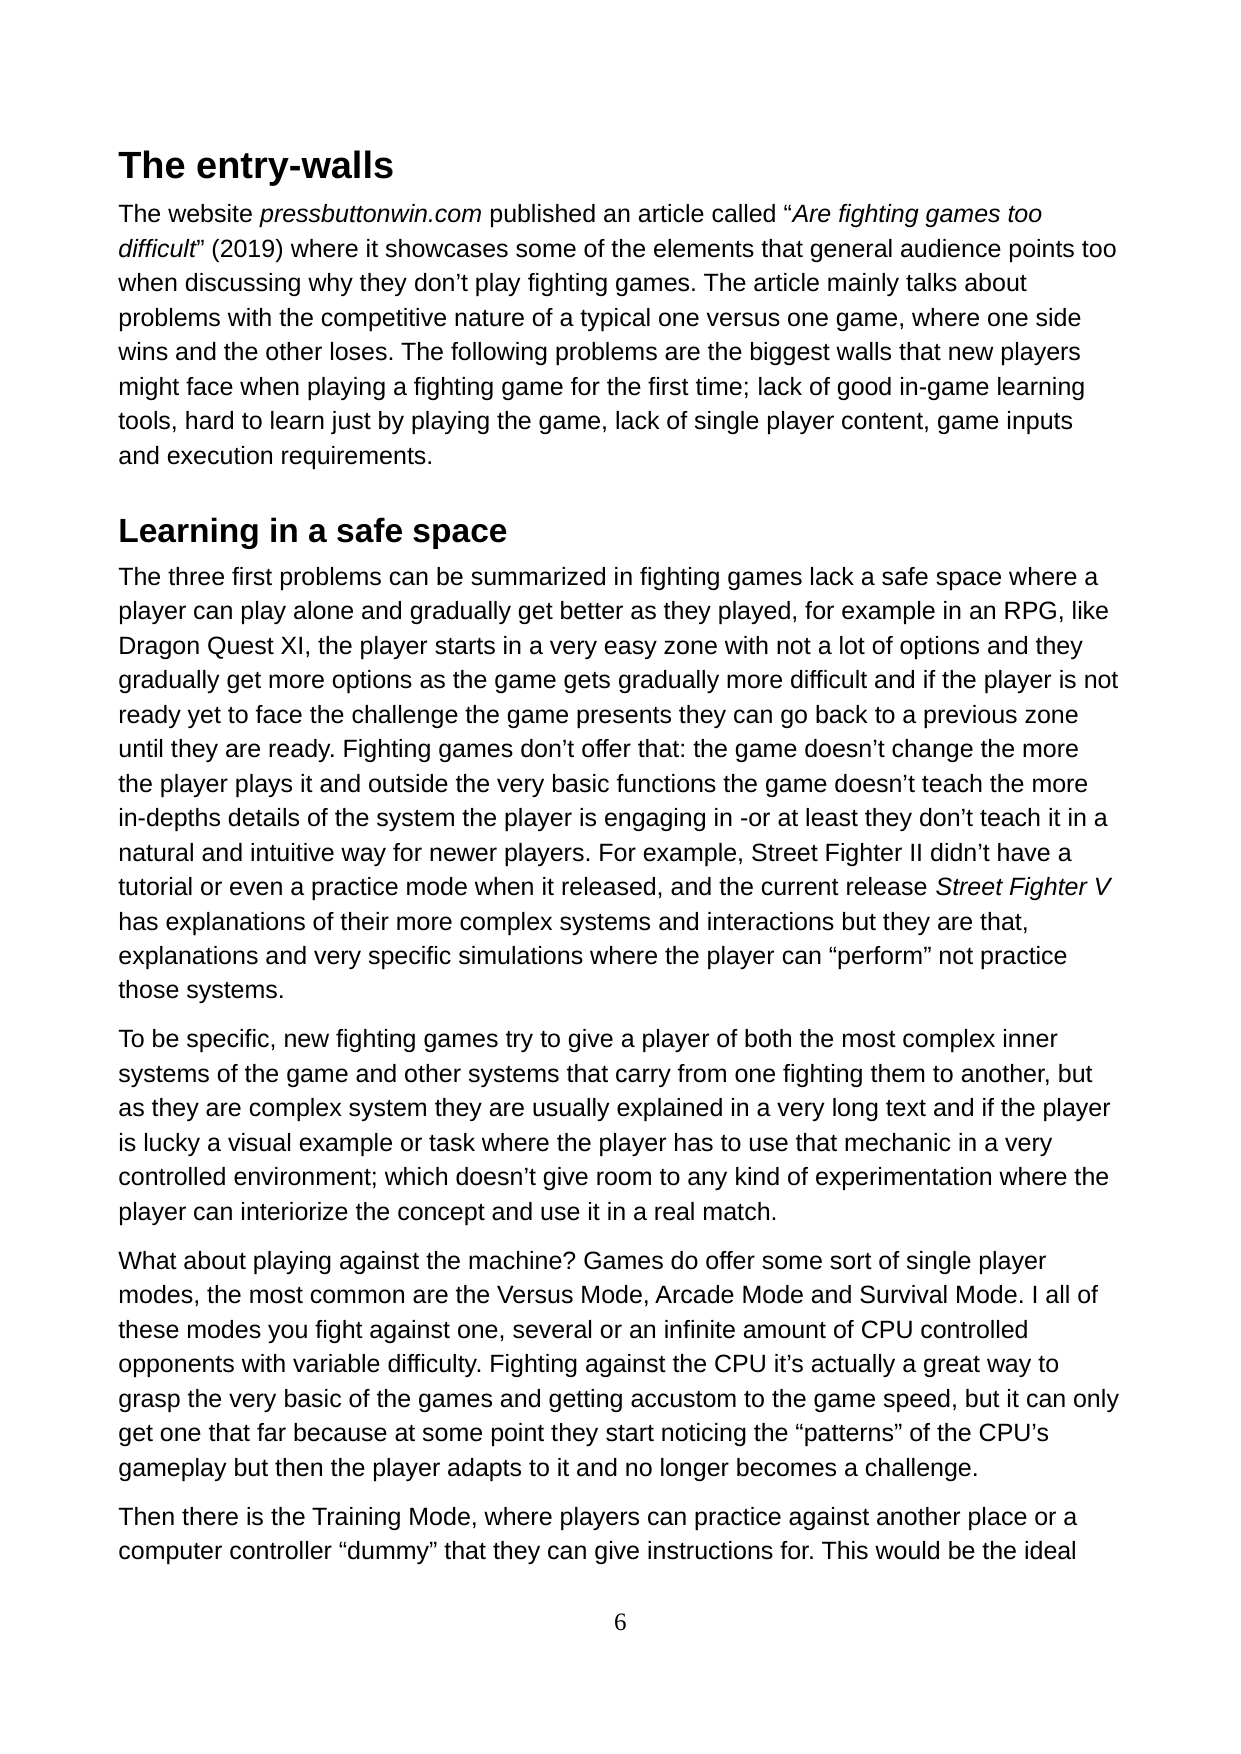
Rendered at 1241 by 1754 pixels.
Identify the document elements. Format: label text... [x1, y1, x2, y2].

text The website pressbuttonwin.com published an article called “Are fighting games too difficult” (2019) where it showcases some of the elements that general audience points too when discussing why they don’t play fighting games. The article mainly talks about problems with the competitive nature of a typical one versus one game, where one side wins and the other loses. The following problems are the biggest walls that new players might face when playing a fighting game for the first time; lack of good in-game learning tools, hard to learn just by playing the game, lack of single player content, game inputs and execution requirements. [118, 199, 1122, 469]
text What about playing against the machine? Games do offer some sort of single player modes, the most common are the Versus Mode, Arcade Mode and Survival Mode. I all of these modes you fight against one, several or an infinite amount of CPU controlled opponents with variable difficulty. Fighting against the CPU it’s actually a great way to grasp the very basic of the games and getting accustom to the game speed, but it can only get one that far because at some point they start noticing the “patterns” of the CPU’s gameplay but then the player adapts to it and no longer becomes a challenge. [118, 1246, 1122, 1482]
subtitle Learning in a safe space [118, 511, 1122, 549]
text To be specific, new fighting games try to give a player of both the most complex inner systems of the game and other systems that carry from one fighting them to another, but as they are complex system they are usually explained in a very long text and if the player is lucky a visual example or task where the player has to use that mechanic in a very controlled environment; which doesn’t give room to any kind of experimentation where the player can interiorize the concept and use it in a real match. [118, 1024, 1122, 1226]
text The three first problems can be summarized in fighting games lack a safe space where a player can play alone and gradually get better as they played, for example in an RPG, like Dragon Quest XI, the player starts in a very easy zone with not a lot of options and they gradually get more options as the game gets gradually more difficult and if the player is not ready yet to face the challenge the game presents they can go back to a previous zone until they are ready. Fighting games don’t offer that: the game doesn’t change the more the player plays it and outside the very basic functions the game doesn’t teach the more in-depths details of the system the player is engaging in -or at least they don’t teach it in a natural and intuitive way for newer players. For example, Street Fighter II didn’t have a tutorial or even a practice mode when it released, and the current release Street Fighter V has explanations of their more complex systems and interactions but they are that, explanations and very specific simulations where the player can “perform” not practice those systems. [118, 562, 1122, 1004]
subtitle The entry-walls [118, 143, 1122, 187]
text Then there is the Training Mode, where players can practice against another place or a computer controller “dummy” that they can give instructions for. This would be the ideal [118, 1502, 1122, 1565]
